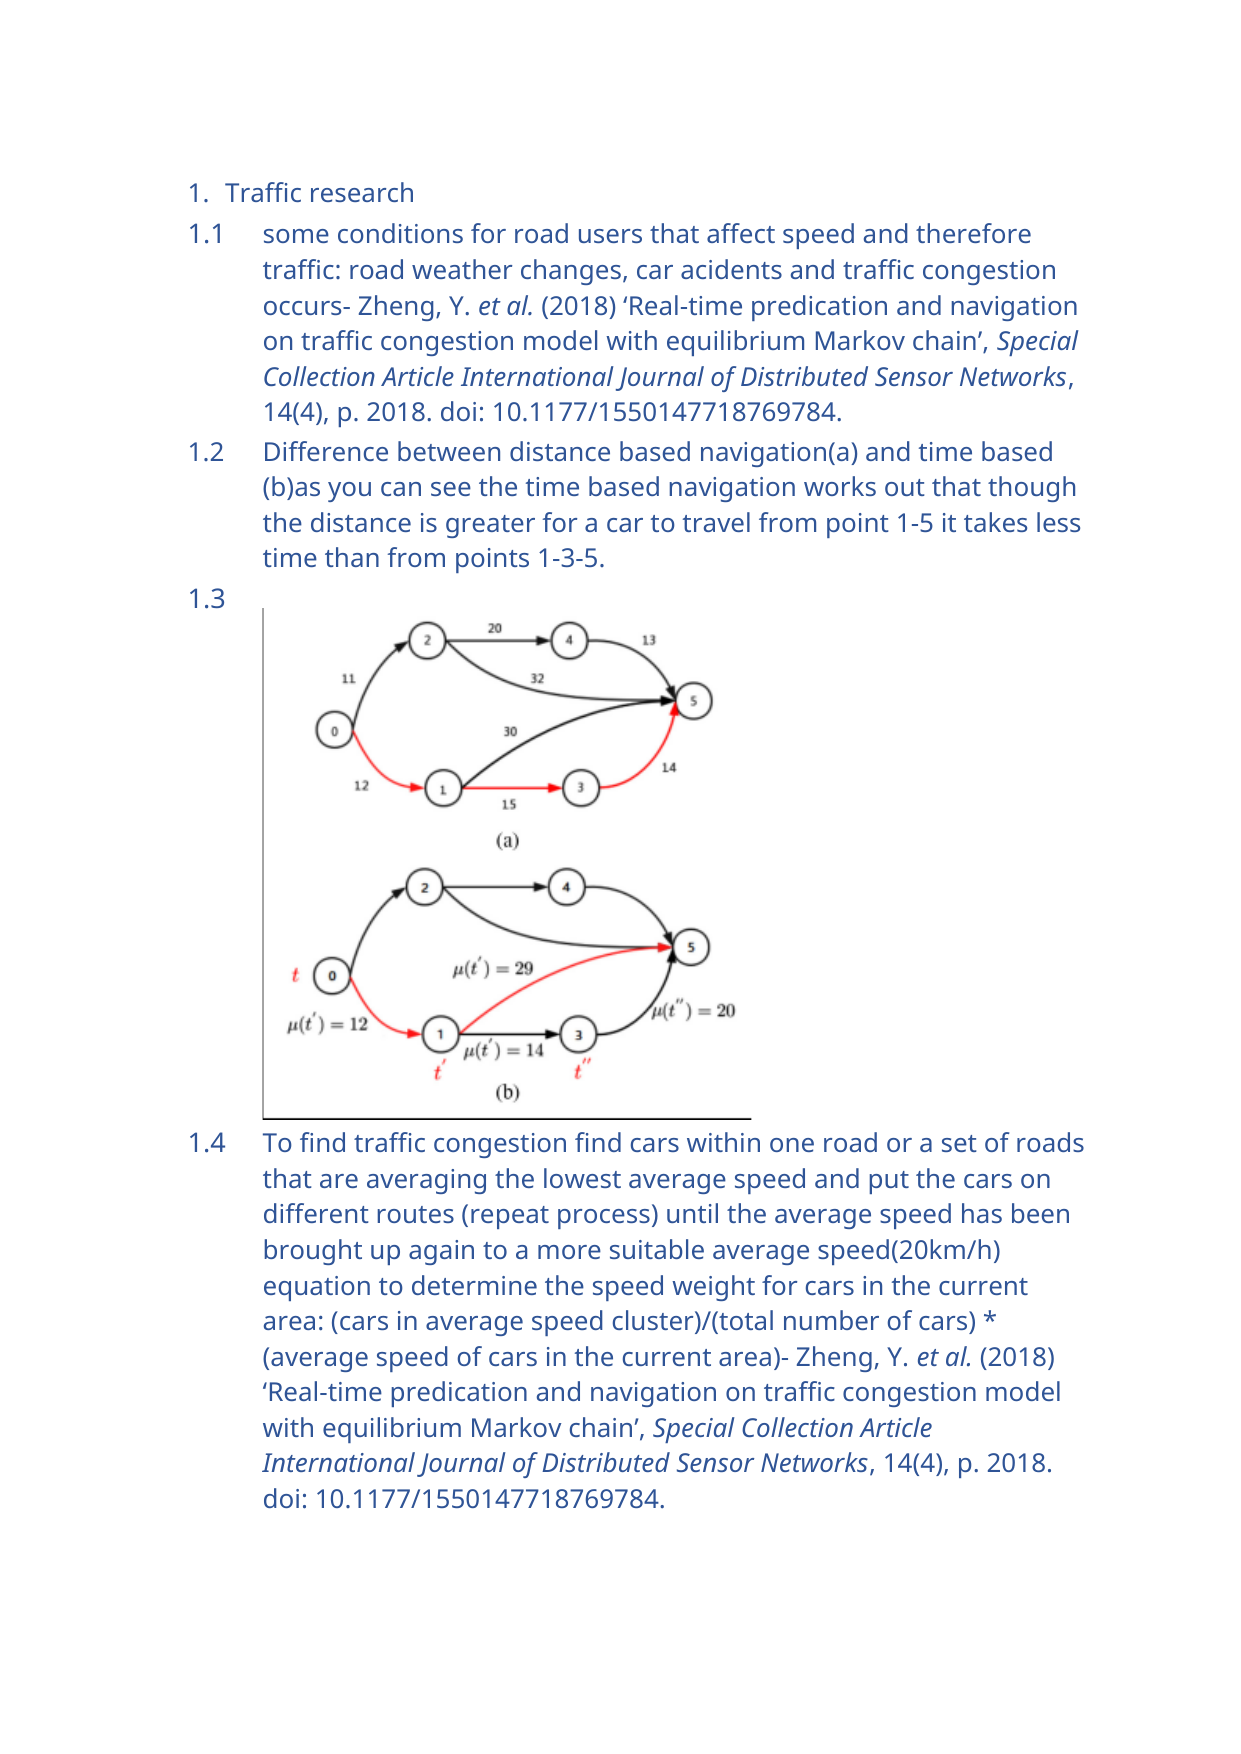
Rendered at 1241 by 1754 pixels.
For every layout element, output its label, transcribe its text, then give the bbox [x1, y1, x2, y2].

subtitle some conditions for road users that affect speed and therefore traffic: road weather changes, car acidents and traffic congestion occurs- Zheng, Y. et al. (2018) ‘Real-time predication and navigation on traffic congestion model with equilibrium Markov chain’, Special Collection Article International Journal of Distributed Sensor Networks, 14(4), p. 2018. doi: 10.1177/1550147718769784. [187, 215, 1090, 429]
subtitle Traffic research [187, 175, 1090, 211]
subtitle To find traffic congestion find cars within one road or a set of roads that are averaging the lowest average speed and put the cars on different routes (repeat process) until the average speed has been brought up again to a more suitable average speed(20km/h) equation to determine the speed weight for cars in the current area: (cars in average speed cluster)/(total number of cars) * (average speed of cars in the current area)- Zheng, Y. et al. (2018) ‘Real-time predication and navigation on traffic congestion model with equilibrium Markov chain’, Special Collection Article International Journal of Distributed Sensor Networks, 14(4), p. 2018. doi: 10.1177/1550147718769784. [187, 1124, 1090, 1516]
subtitle Difference between distance based navigation(a) and time based (b)as you can see the time based navigation works out that though the distance is greater for a car to travel from point 1-5 it takes less time than from points 1-3-5. [187, 433, 1090, 575]
